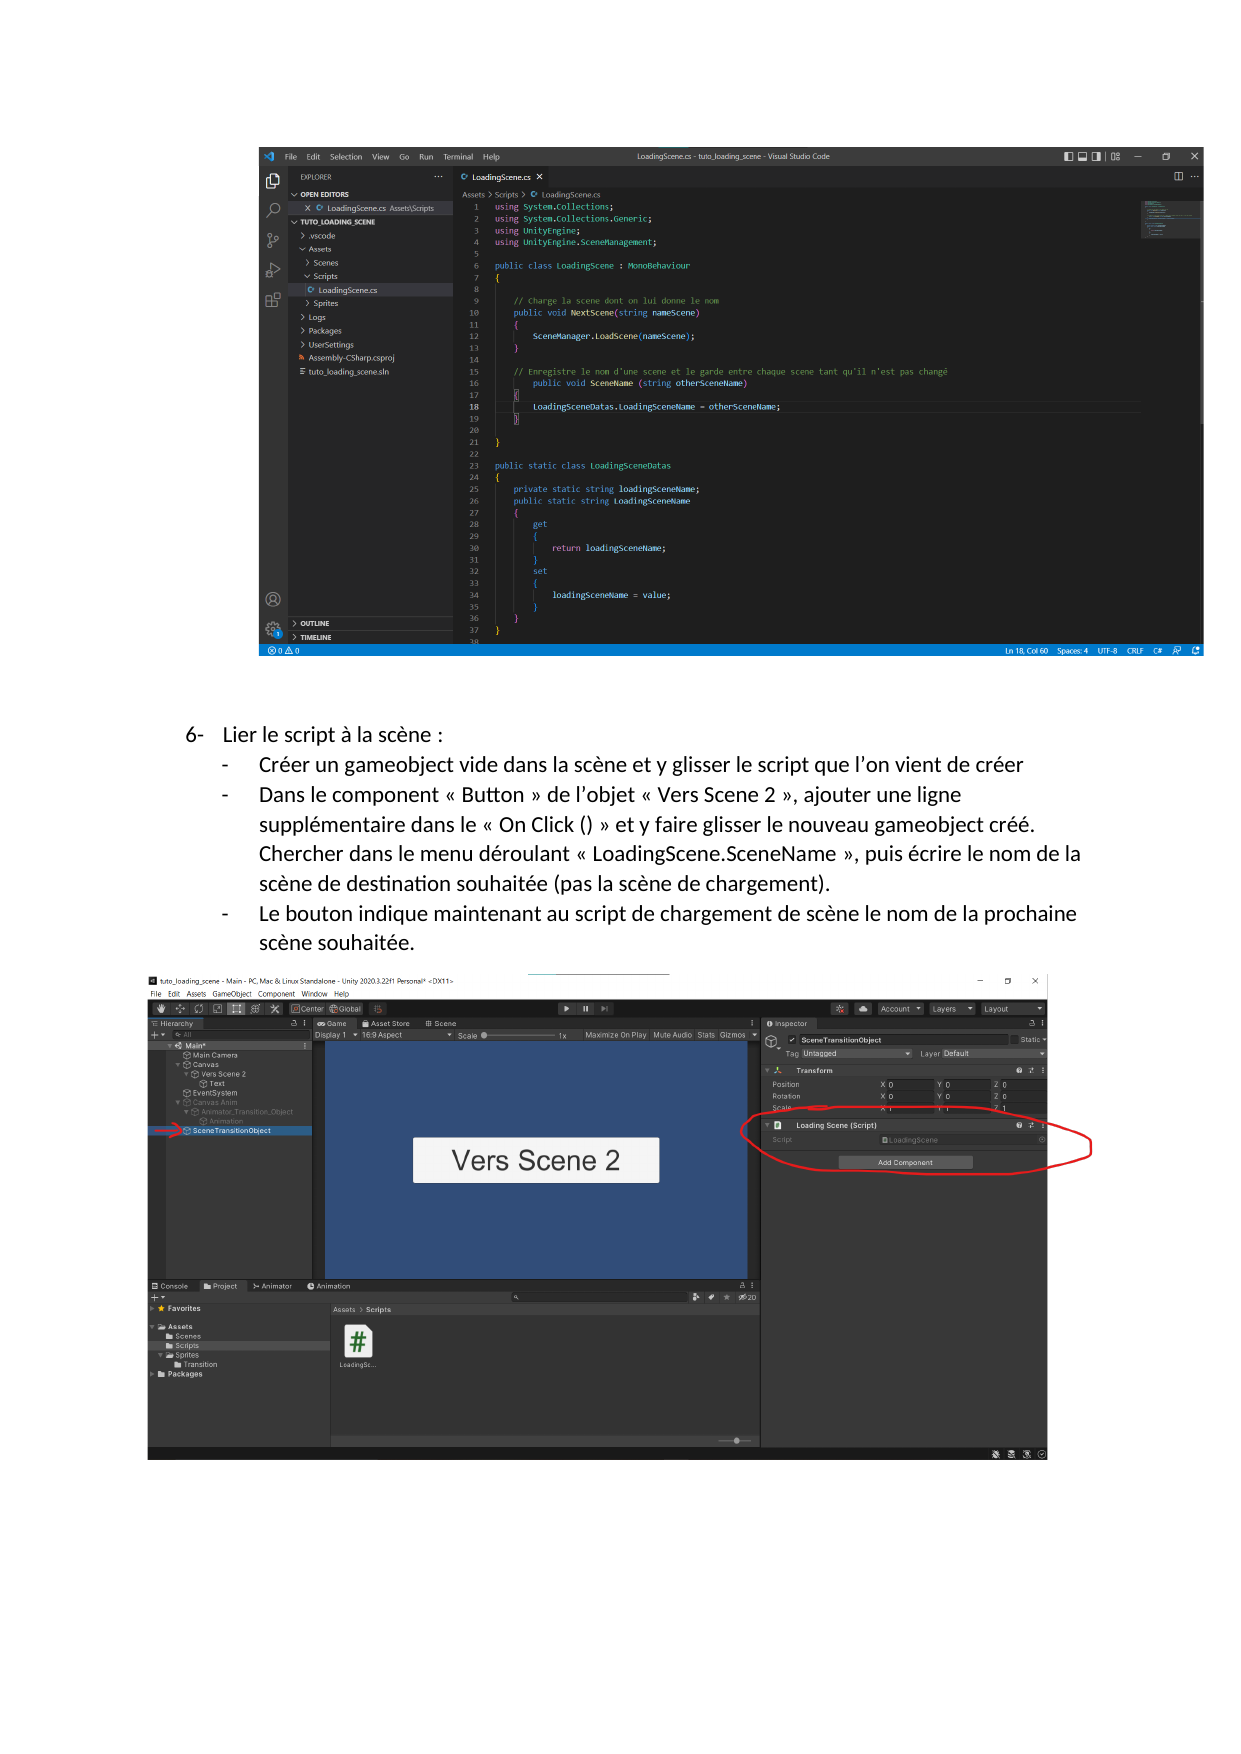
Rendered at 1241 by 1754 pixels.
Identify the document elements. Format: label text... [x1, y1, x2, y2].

list Créer un gameobject vide dans la scène et y glisser le script que l’on vient de créer [221, 750, 1093, 778]
list Lier le script à la scène : [185, 721, 1093, 749]
list Dans le component « Button » de l’objet « Vers Scene 2 », ajouter une ligne supplémentaire dans le « On Click () » et y faire glisser le nouveau gameobject créé. Chercher dans le menu déroulant « LoadingScene.SceneName », puis écrire le nom de la scène de destination souhaitée (pas la scène de chargement). [221, 780, 1093, 897]
list Le bouton indique maintenant au script de chargement de scène le nom de la prochaine scène souhaitée. [221, 899, 1093, 956]
